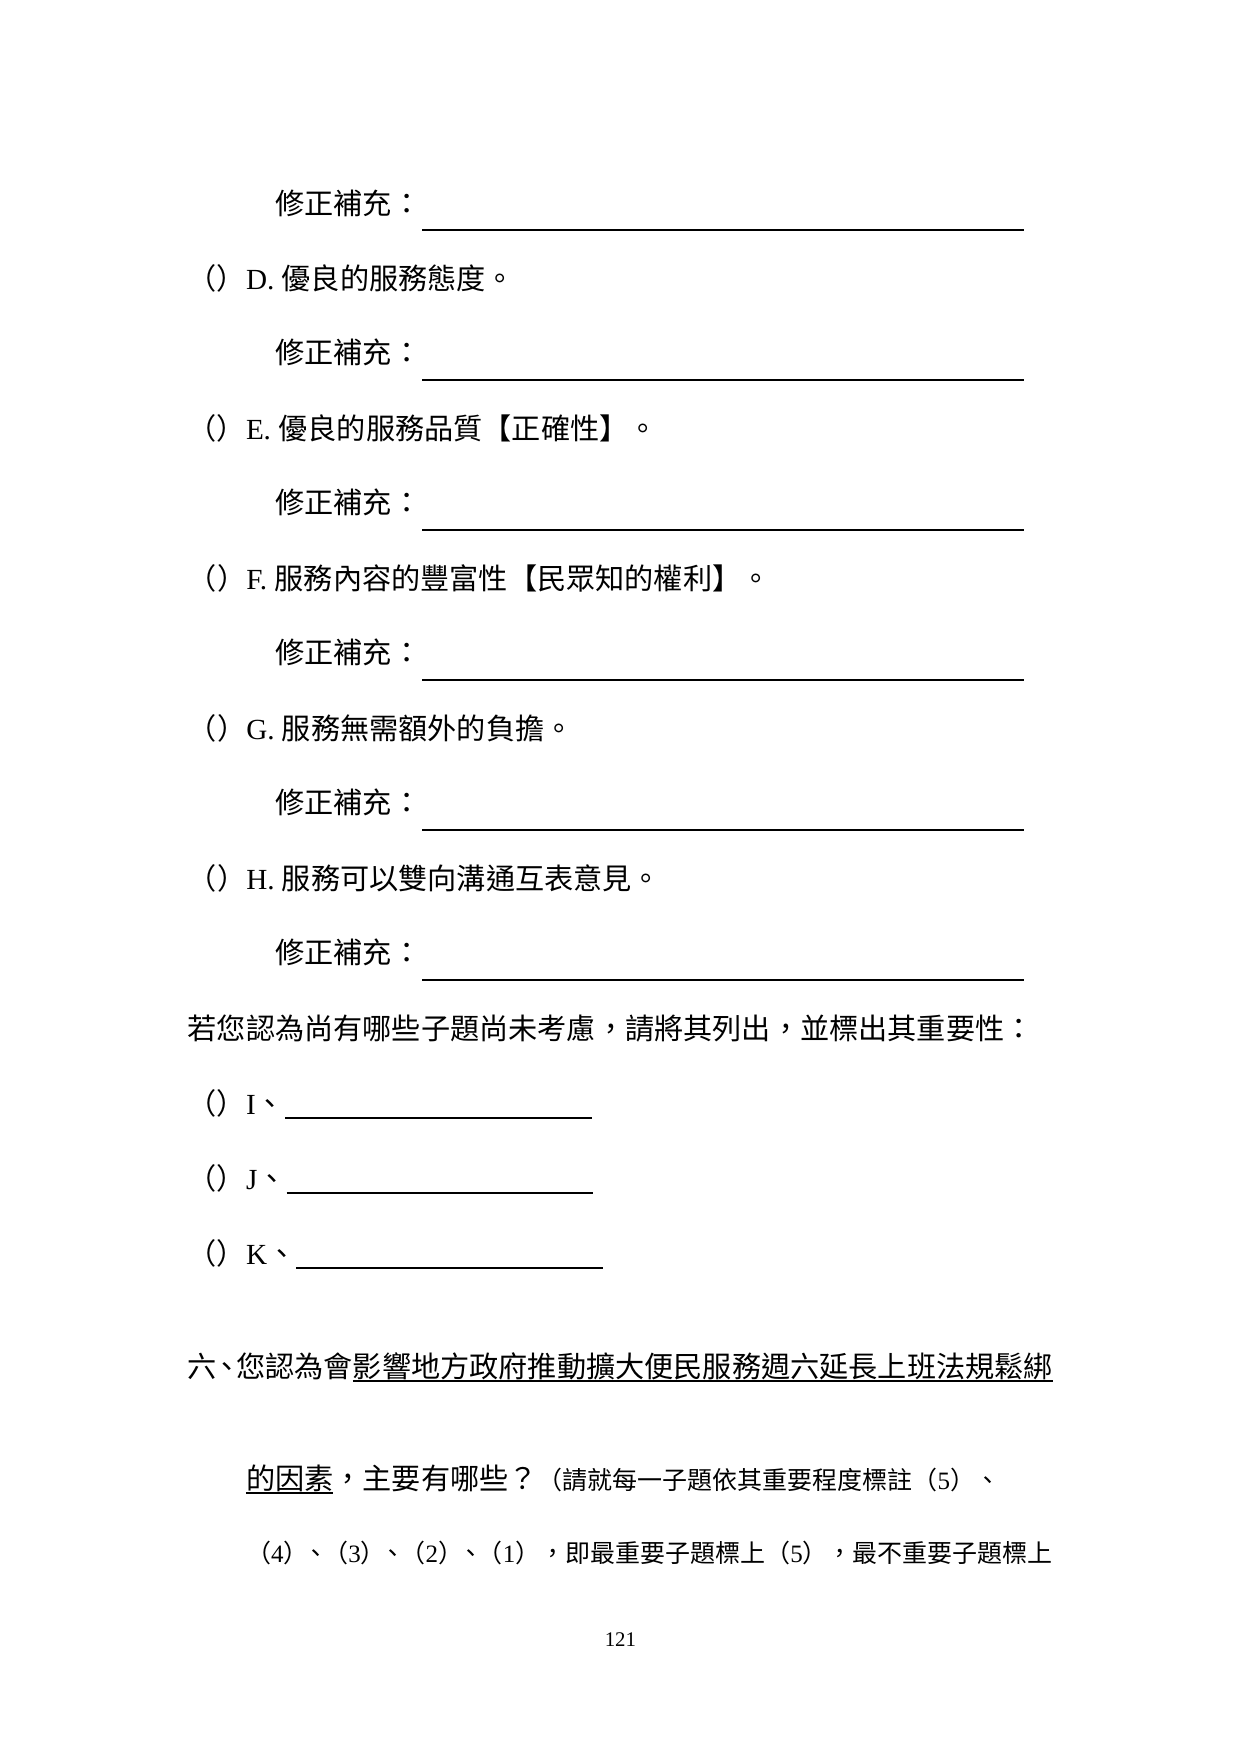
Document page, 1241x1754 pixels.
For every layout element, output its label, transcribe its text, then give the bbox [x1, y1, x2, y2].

text （）H. 服務可以雙向溝通互表意見。 [188, 839, 1053, 914]
text 修正補充： [217, 614, 1053, 689]
text （）J、 [187, 1139, 1053, 1214]
text 修正補充： [217, 164, 1053, 239]
text （）I、 [187, 1064, 1053, 1139]
text 修正補充： [217, 764, 1053, 839]
text 修正補充： [217, 914, 1053, 989]
text （）D. 優良的服務態度。 [187, 239, 1053, 314]
text （）F. 服務內容的豐富性【民眾知的權利】。 [188, 539, 1053, 614]
text （）E. 優良的服務品質【正確性】。 [187, 389, 1053, 464]
text 若您認為尚有哪些子題尚未考慮，請將其列出，並標出其重要性： [187, 989, 1053, 1064]
text 修正補充： [217, 464, 1053, 539]
text （）G. 服務無需額外的負擔。 [188, 689, 1053, 764]
text 六、您認為會影響地方政府推動擴大便民服務週六延長上班法規鬆綁的因素，主要有哪些？（請就每一子題依其重要程度標註（5）、（4）、（3）、（2）、（1），即最重要子題標上（5），最不重要子題標上 [187, 1327, 1053, 1571]
text 修正補充： [217, 314, 1053, 389]
text （）K、 [187, 1214, 1053, 1289]
